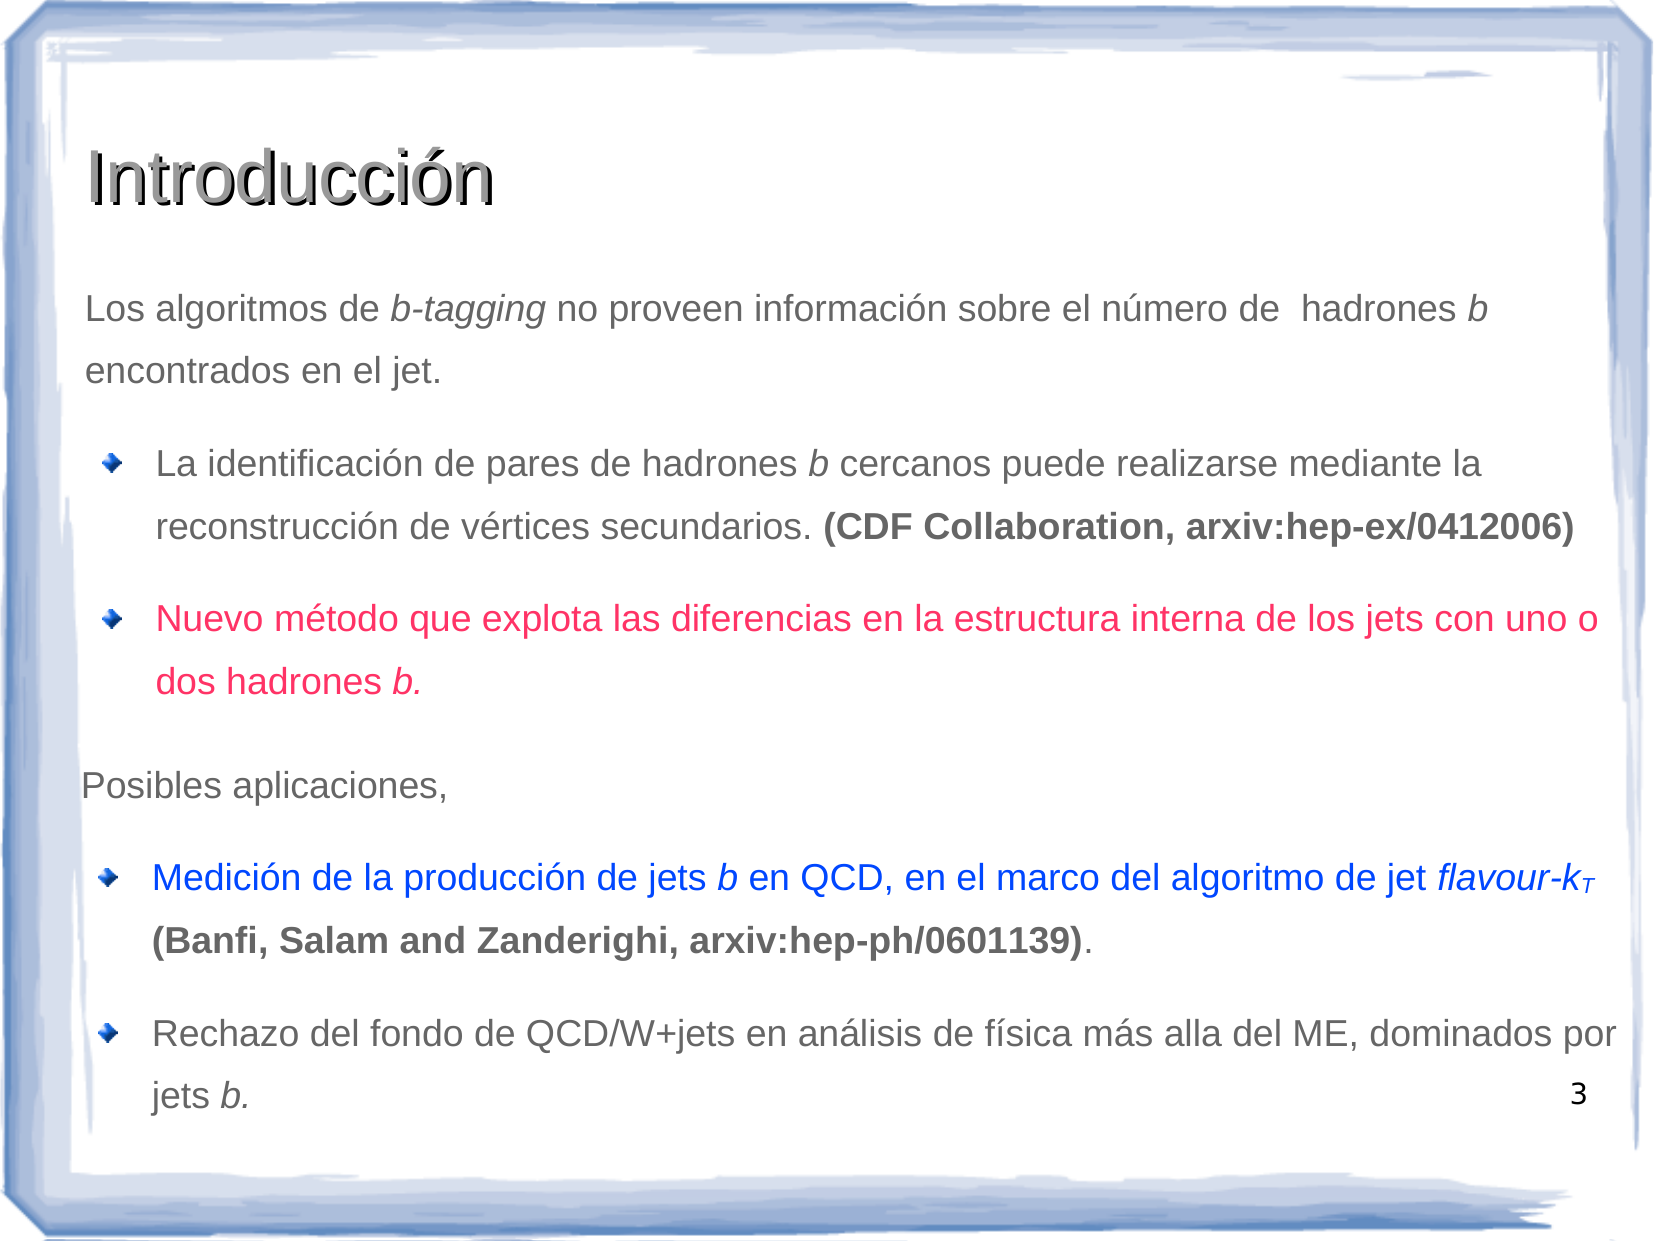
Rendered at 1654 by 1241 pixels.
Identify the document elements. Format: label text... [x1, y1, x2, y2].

list Los algoritmos de b-tagging no proveen información sobre el número de hadrones b encontrados en el jet. La identificación de pares de hadrones b cercanos puede realizarse mediante la reconstrucción de vértices secundarios. (CDF Collaboration, arxiv:hep-ex/0412006) Nuevo método que explota las diferencias en la estructura interna de los jets con uno o dos hadrones b. [84, 266, 1642, 682]
list Posibles aplicaciones, Medición de la producción de jets b en QCD, en el marco del algoritmo de jet flavour-kT (Banfi, Salam and Zanderighi, arxiv:hep-ph/0601139). Rechazo del fondo de QCD/W+jets en análisis de física más alla del ME, dominados por jets b. [80, 743, 1633, 1119]
picture [0, 0, 1654, 1241]
title Introducción [85, 96, 1098, 257]
